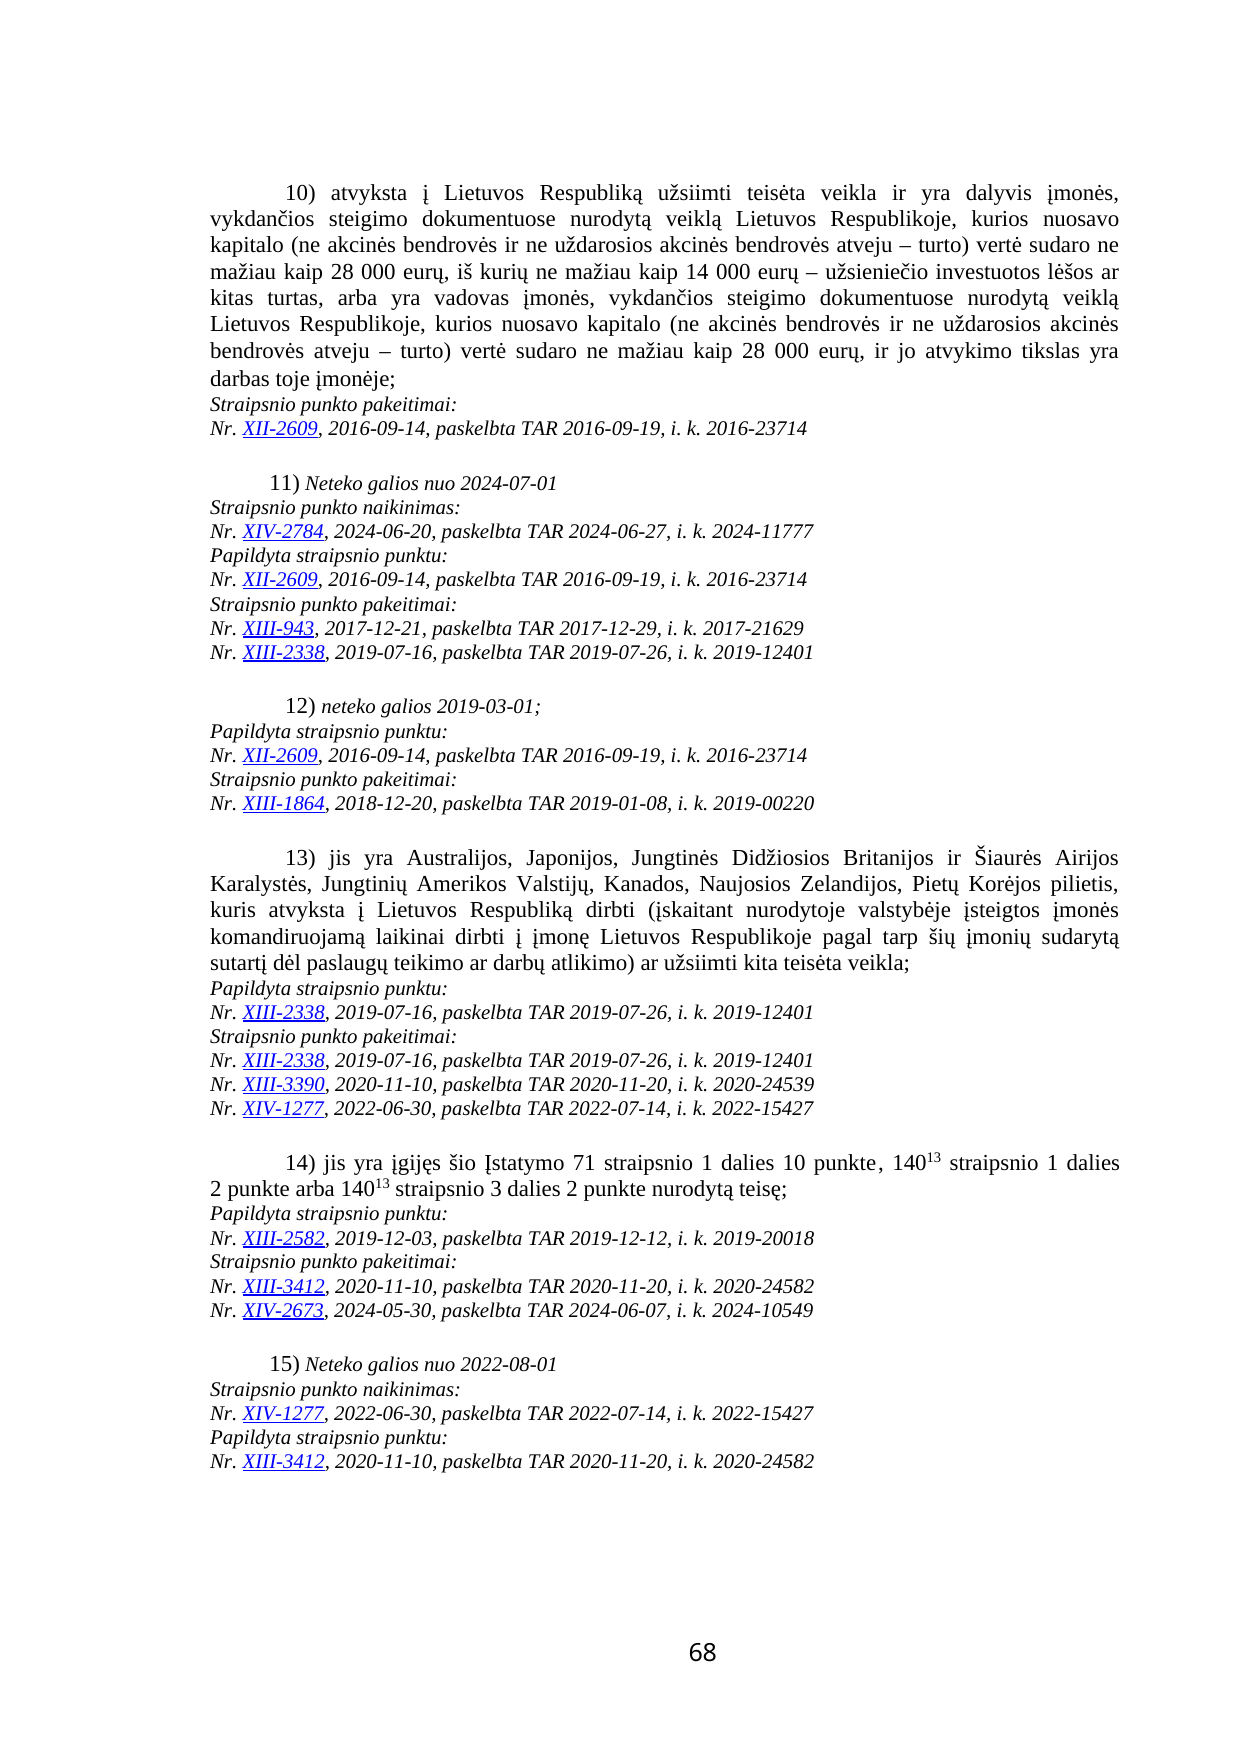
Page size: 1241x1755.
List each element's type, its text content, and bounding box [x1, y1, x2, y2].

text Nr. XIV-1277, 2022-06-30, paskelbta TAR 2022-07-14, i. k. 2022-15427 [210, 1401, 1120, 1425]
text Straipsnio punkto pakeitimai: [210, 1024, 1120, 1048]
text Nr. XIV-2784, 2024-06-20, paskelbta TAR 2024-06-27, i. k. 2024-11777 [210, 519, 1120, 543]
text 14) jis yra įgijęs šio Įstatymo 71 straipsnio 1 dalies 10 punkte, 14013 straipsnio 1 dalies 2 punkte arba 14013 straipsnio 3 dalies 2 punkte nurodytą teisę; [210, 1149, 1120, 1201]
text Straipsnio punkto pakeitimai: [210, 1249, 1120, 1273]
text Straipsnio punkto naikinimas: [210, 1377, 1120, 1401]
text Papildyta straipsnio punktu: [210, 1201, 1120, 1225]
text Nr. XIV-1277, 2022-06-30, paskelbta TAR 2022-07-14, i. k. 2022-15427 [210, 1096, 1120, 1120]
text Papildyta straipsnio punktu: [210, 719, 1120, 743]
text 12) neteko galios 2019-03-01; [210, 692, 1120, 719]
text Nr. XIII-2338, 2019-07-16, paskelbta TAR 2019-07-26, i. k. 2019-12401 [210, 999, 1120, 1024]
text 15) Neteko galios nuo 2022-08-01 [210, 1350, 1120, 1377]
text Nr. XIII-2582, 2019-12-03, paskelbta TAR 2019-12-12, i. k. 2019-20018 [210, 1225, 1120, 1249]
text Straipsnio punkto pakeitimai: [210, 392, 1120, 416]
text Papildyta straipsnio punktu: [210, 543, 1120, 567]
text Straipsnio punkto pakeitimai: [210, 591, 1120, 616]
text Nr. XIII-2338, 2019-07-16, paskelbta TAR 2019-07-26, i. k. 2019-12401 [210, 1048, 1120, 1072]
text 10) atvyksta į Lietuvos Respubliką užsiimti teisėta veikla ir yra dalyvis įmonės, vykdančios steigimo dokumentuose nurodytą veiklą Lietuvos Respublikoje, kurios nuosavo kapitalo (ne akcinės bendrovės ir ne uždarosios akcinės bendrovės atveju – turto) vertė sudaro ne mažiau kaip 28 000 eurų, iš kurių ne mažiau kaip 14 000 eurų – užsieniečio investuotos lėšos ar kitas turtas, arba yra vadovas įmonės, vykdančios steigimo dokumentuose nurodytą veiklą Lietuvos Respublikoje, kurios nuosavo kapitalo (ne akcinės bendrovės ir ne uždarosios akcinės bendrovės atveju – turto) vertė sudaro ne mažiau kaip 28 000 eurų, ir jo atvykimo tikslas yra darbas toje įmonėje; [210, 179, 1120, 392]
text Nr. XIII-3412, 2020-11-10, paskelbta TAR 2020-11-20, i. k. 2020-24582 [210, 1273, 1120, 1298]
text Straipsnio punkto pakeitimai: [210, 767, 1120, 791]
text Papildyta straipsnio punktu: [210, 1425, 1120, 1449]
text Nr. XIII-3390, 2020-11-10, paskelbta TAR 2020-11-20, i. k. 2020-24539 [210, 1072, 1120, 1096]
text Nr. XIII-3412, 2020-11-10, paskelbta TAR 2020-11-20, i. k. 2020-24582 [210, 1449, 1120, 1473]
text Nr. XII-2609, 2016-09-14, paskelbta TAR 2016-09-19, i. k. 2016-23714 [210, 416, 1120, 440]
text Nr. XIV-2673, 2024-05-30, paskelbta TAR 2024-06-07, i. k. 2024-10549 [210, 1298, 1120, 1322]
text Papildyta straipsnio punktu: [210, 976, 1120, 999]
text 11) Neteko galios nuo 2024-07-01 [210, 469, 1120, 495]
text Nr. XIII-943, 2017-12-21, paskelbta TAR 2017-12-29, i. k. 2017-21629 [210, 616, 1120, 639]
text 13) jis yra Australijos, Japonijos, Jungtinės Didžiosios Britanijos ir Šiaurės Airijos Karalystės, Jungtinių Amerikos Valstijų, Kanados, Naujosios Zelandijos, Pietų Korėjos pilietis, kuris atvyksta į Lietuvos Respubliką dirbti (įskaitant nurodytoje valstybėje įsteigtos įmonės komandiruojamą laikinai dirbti į įmonę Lietuvos Respublikoje pagal tarp šių įmonių sudarytą sutartį dėl paslaugų teikimo ar darbų atlikimo) ar užsiimti kita teisėta veikla; [210, 844, 1120, 976]
text Nr. XII-2609, 2016-09-14, paskelbta TAR 2016-09-19, i. k. 2016-23714 [210, 567, 1120, 591]
text Straipsnio punkto naikinimas: [210, 495, 1120, 519]
text Nr. XIII-2338, 2019-07-16, paskelbta TAR 2019-07-26, i. k. 2019-12401 [210, 639, 1120, 664]
text Nr. XIII-1864, 2018-12-20, paskelbta TAR 2019-01-08, i. k. 2019-00220 [210, 791, 1120, 815]
text Nr. XII-2609, 2016-09-14, paskelbta TAR 2016-09-19, i. k. 2016-23714 [210, 743, 1120, 767]
